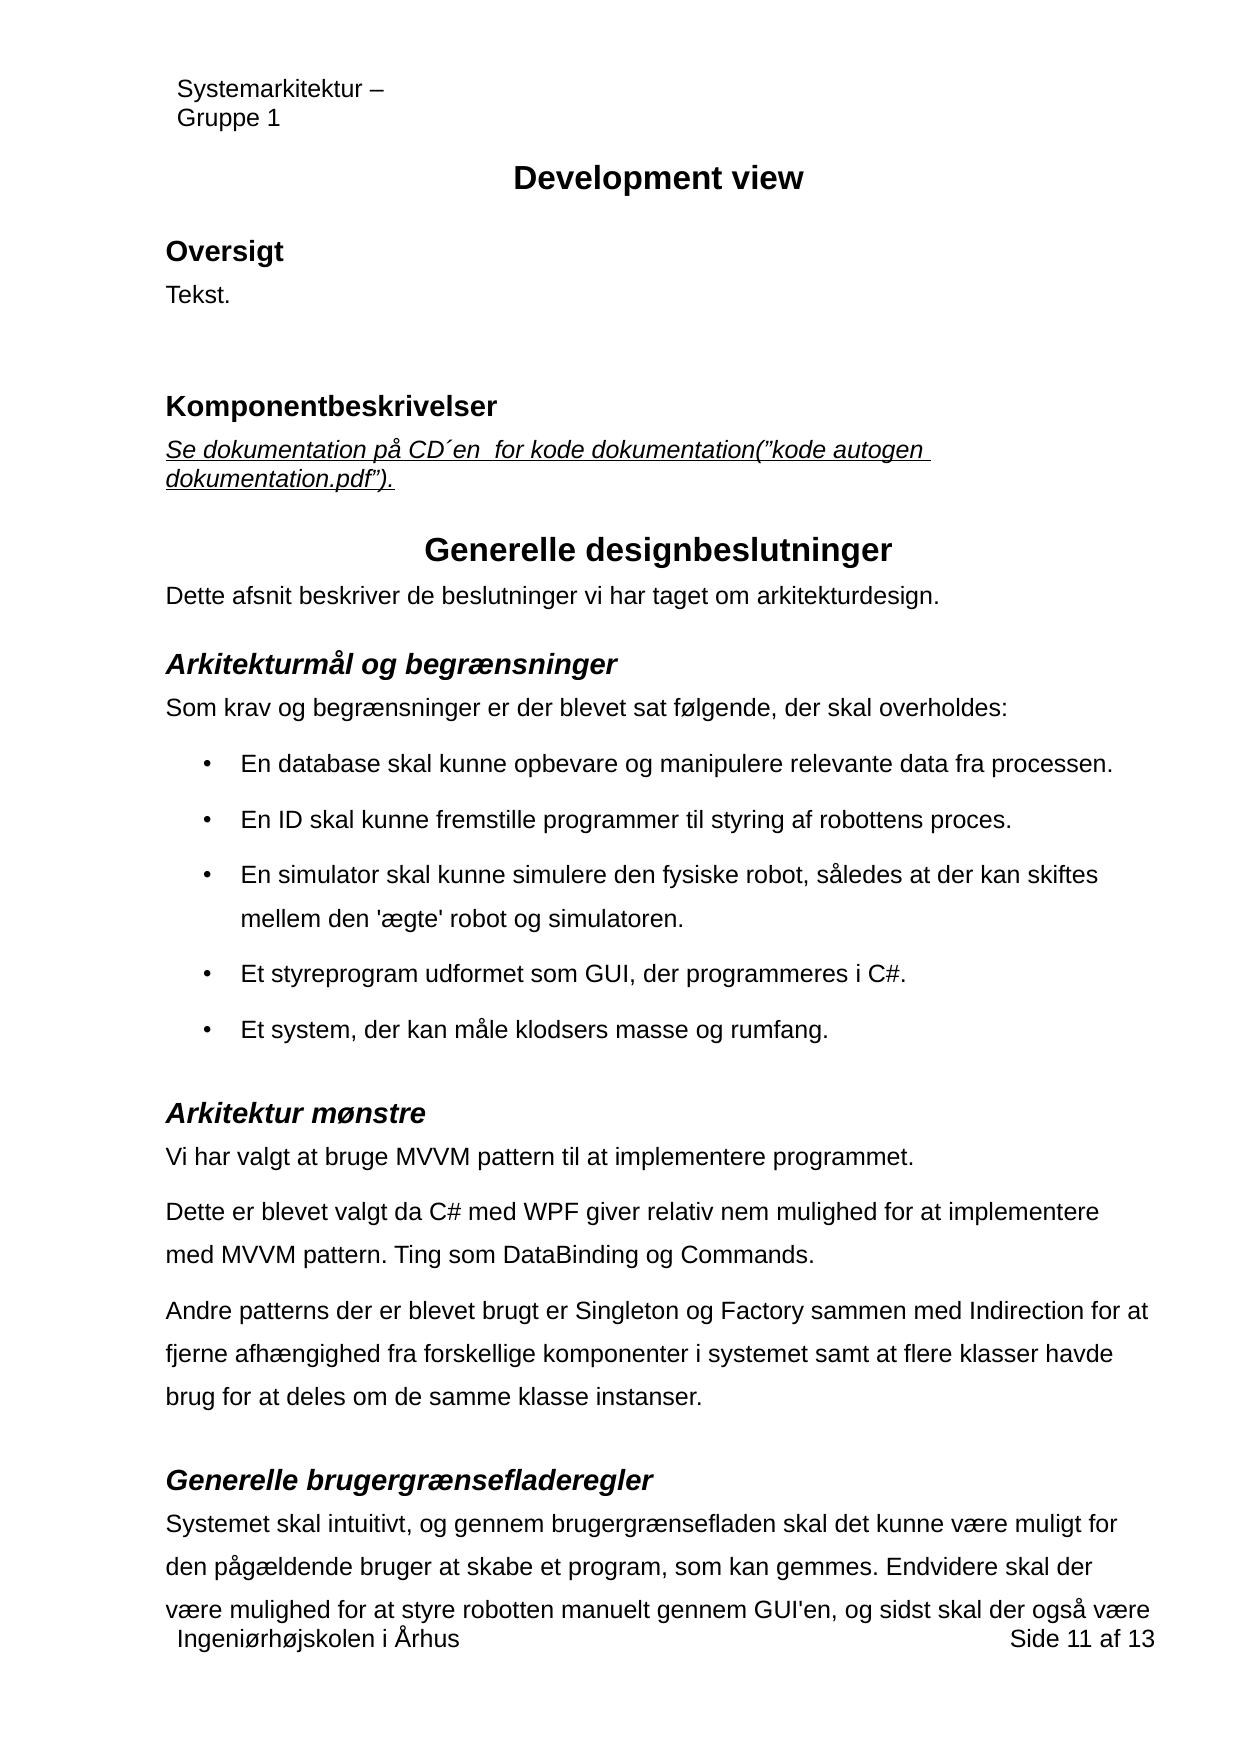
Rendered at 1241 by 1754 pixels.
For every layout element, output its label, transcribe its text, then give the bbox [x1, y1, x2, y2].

text Andre patterns der er blevet brugt er Singleton og Factory sammen med Indirection for at fjerne afhængighed fra forskellige komponenter i systemet samt at flere klasser havde brug for at deles om de samme klasse instanser. [165, 1296, 1152, 1411]
subtitle Generelle designbeslutninger [165, 530, 1152, 568]
text Vi har valgt at bruge MVVM pattern til at implementere programmet. [165, 1142, 1152, 1171]
subtitle Arkitekturmål og begrænsninger [165, 647, 1152, 681]
list Et styreprogram udformet som GUI, der programmeres i C#. [203, 959, 1152, 988]
text Dette er blevet valgt da C# med WPF giver relativ nem mulighed for at implementere med MVVM pattern. Ting som DataBinding og Commands. [165, 1197, 1152, 1269]
list En simulator skal kunne simulere den fysiske robot, således at der kan skiftes mellem den 'ægte' robot og simulatoren. [203, 860, 1152, 932]
text Tekst. [165, 280, 1152, 308]
subtitle Oversigt [165, 234, 1152, 267]
text Se dokumentation på CD´en for kode dokumentation(”kode autogen dokumentation.pdf”). [165, 435, 1152, 493]
subtitle Komponentbeskrivelser [165, 389, 1152, 423]
subtitle Arkitektur mønstre [165, 1096, 1152, 1129]
text Systemet skal intuitivt, og gennem brugergrænsefladen skal det kunne være muligt for den pågældende bruger at skabe et program, som kan gemmes. Endvidere skal der være mulighed for at styre robotten manuelt gennem GUI'en, og sidst skal der også være [165, 1509, 1152, 1624]
list En ID skal kunne fremstille programmer til styring af robottens proces. [203, 805, 1152, 833]
list En database skal kunne opbevare og manipulere relevante data fra processen. [203, 749, 1152, 778]
list Et system, der kan måle klodsers masse og rumfang. [203, 1015, 1152, 1044]
text Dette afsnit beskriver de beslutninger vi har taget om arkitekturdesign. [165, 581, 1152, 610]
text Som krav og begrænsninger er der blevet sat følgende, der skal overholdes: [165, 693, 1152, 722]
subtitle Generelle brugergrænsefladeregler [165, 1463, 1152, 1497]
subtitle Development view [165, 158, 1152, 196]
